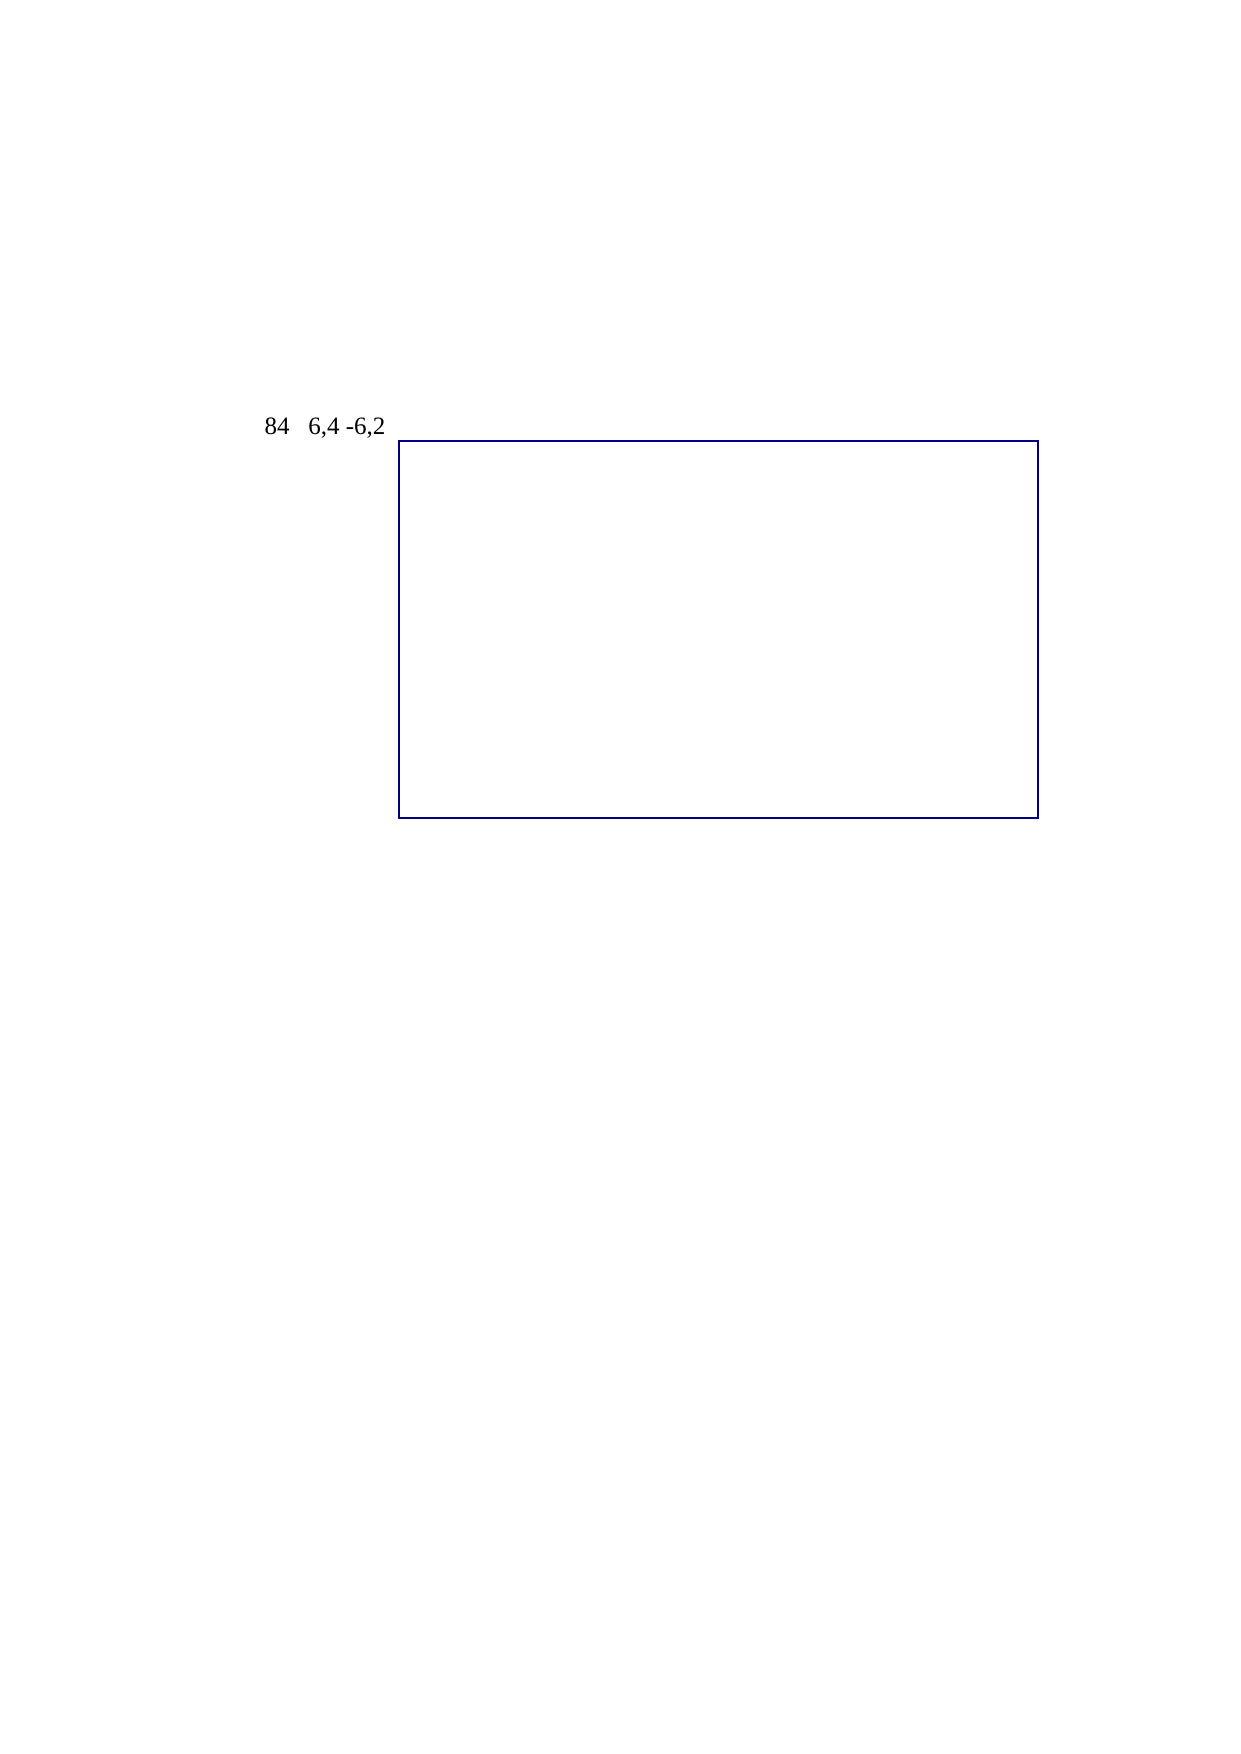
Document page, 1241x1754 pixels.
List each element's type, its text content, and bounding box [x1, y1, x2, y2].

text 84 6,4 -6,2 [118, 59, 1181, 1579]
